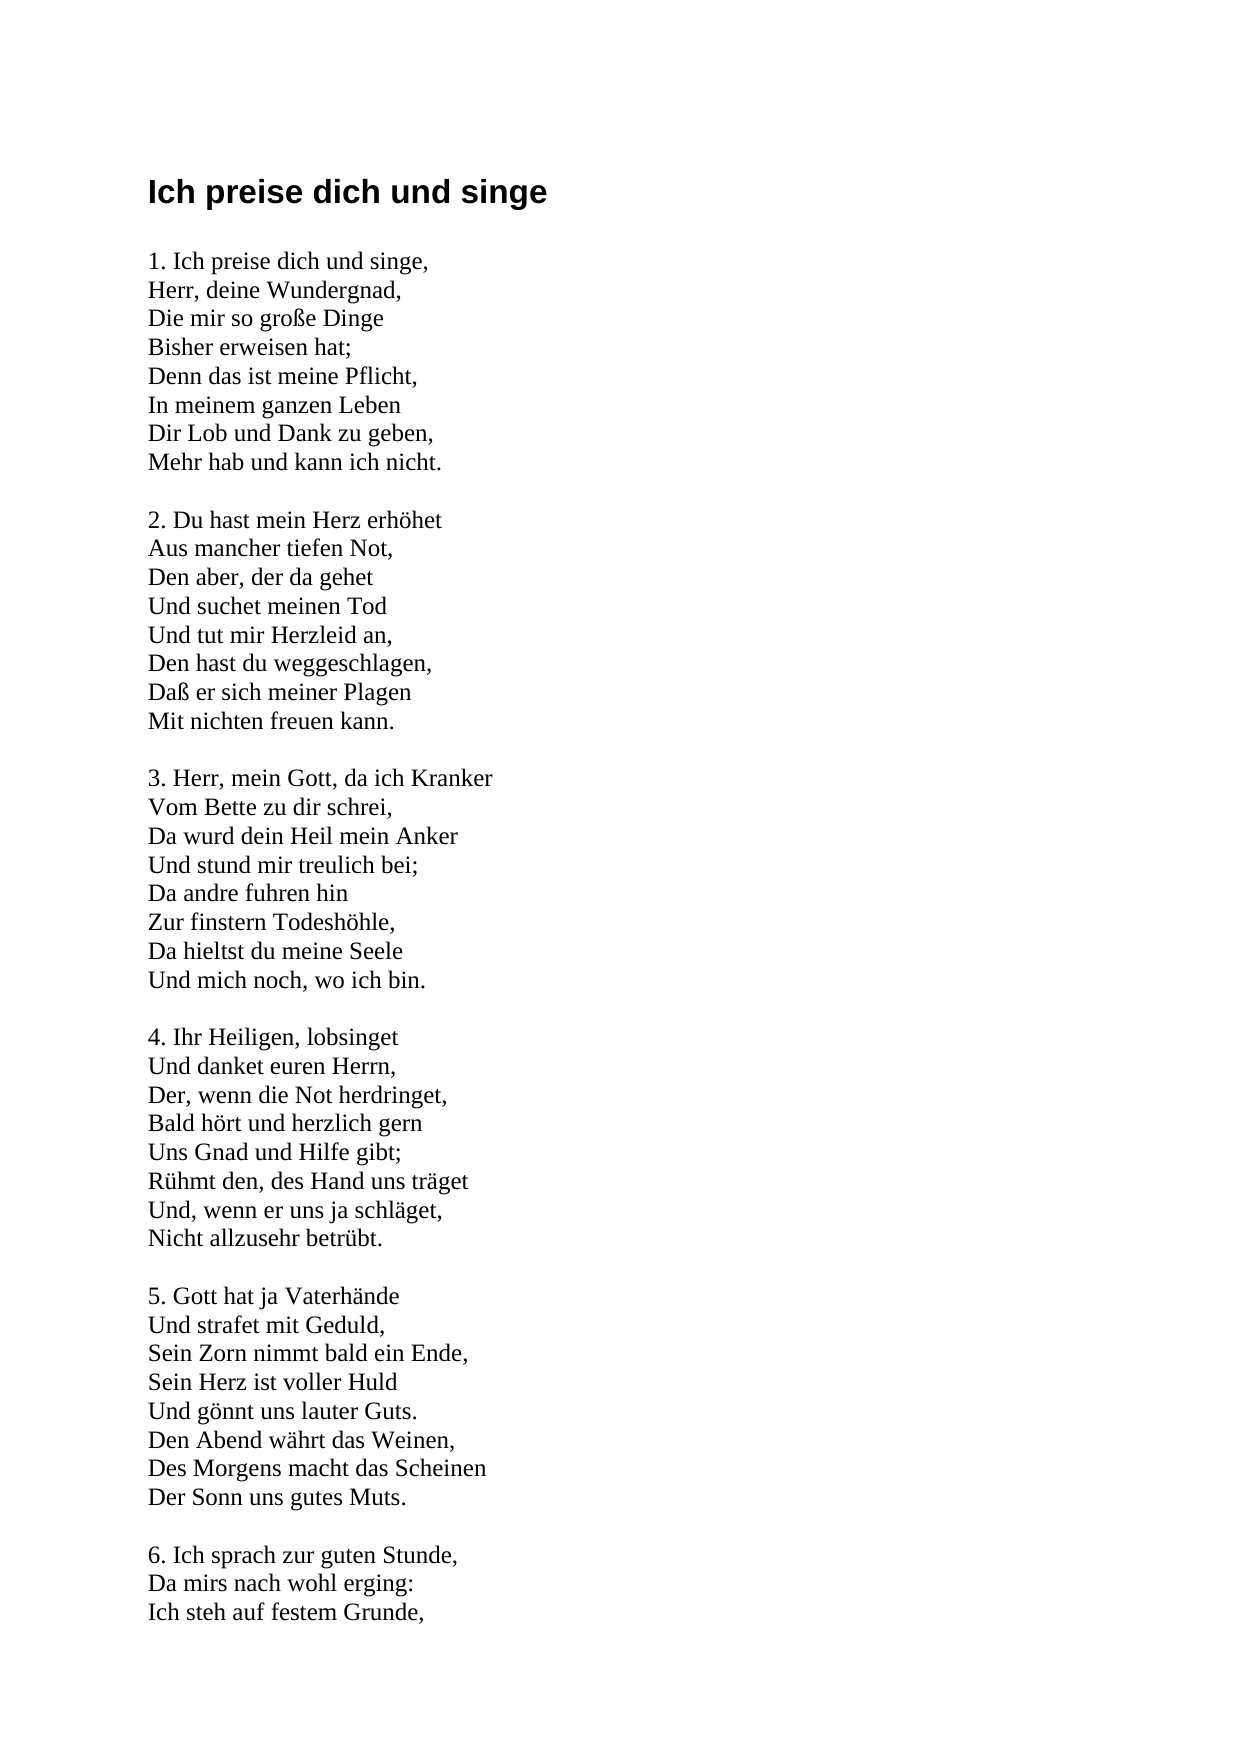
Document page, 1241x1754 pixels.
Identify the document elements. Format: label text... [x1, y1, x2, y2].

text 3. Herr, mein Gott, da ich Kranker [148, 763, 1093, 792]
text Rühmt den, des Hand uns träget [148, 1166, 1093, 1195]
text Und gönnt uns lauter Guts. [148, 1396, 1093, 1425]
text Und danket euren Herrn, [148, 1051, 1093, 1080]
text Des Morgens macht das Scheinen [148, 1453, 1093, 1482]
text Uns Gnad und Hilfe gibt; [148, 1137, 1093, 1166]
text Und, wenn er uns ja schläget, [148, 1195, 1093, 1223]
text Und suchet meinen Tod [148, 591, 1093, 620]
text Herr, deine Wundergnad, [148, 275, 1093, 303]
text Und strafet mit Geduld, [148, 1310, 1093, 1338]
text Der, wenn die Not herdringet, [148, 1080, 1093, 1108]
text Aus mancher tiefen Not, [148, 533, 1093, 562]
text Dir Lob und Dank zu geben, [148, 418, 1093, 447]
text Bald hört und herzlich gern [148, 1108, 1093, 1137]
text Nicht allzusehr betrübt. [148, 1223, 1093, 1252]
text Mehr hab und kann ich nicht. [148, 447, 1093, 476]
text Da andre fuhren hin [148, 878, 1093, 907]
text Den hast du weggeschlagen, [148, 648, 1093, 677]
text Und stund mir treulich bei; [148, 850, 1093, 878]
text Den Abend währt das Weinen, [148, 1425, 1093, 1453]
text 2. Du hast mein Herz erhöhet [148, 505, 1093, 533]
text 5. Gott hat ja Vaterhände [148, 1281, 1093, 1310]
text Da mirs nach wohl erging: [148, 1568, 1093, 1597]
text 6. Ich sprach zur guten Stunde, [148, 1540, 1093, 1568]
text 4. Ihr Heiligen, lobsinget [148, 1022, 1093, 1051]
text Bisher erweisen hat; [148, 332, 1093, 361]
text Zur finstern Todeshöhle, [148, 907, 1093, 936]
text Da hieltst du meine Seele [148, 936, 1093, 965]
text Daß er sich meiner Plagen [148, 677, 1093, 706]
text Sein Zorn nimmt bald ein Ende, [148, 1338, 1093, 1367]
text Denn das ist meine Pflicht, [148, 361, 1093, 390]
text In meinem ganzen Leben [148, 390, 1093, 418]
text Vom Bette zu dir schrei, [148, 792, 1093, 821]
text Und mich noch, wo ich bin. [148, 965, 1093, 993]
subtitle Ich preise dich und singe [148, 173, 1093, 211]
text Der Sonn uns gutes Muts. [148, 1482, 1093, 1511]
text Die mir so große Dinge [148, 303, 1093, 332]
text Den aber, der da gehet [148, 562, 1093, 591]
text Und tut mir Herzleid an, [148, 620, 1093, 648]
text Sein Herz ist voller Huld [148, 1367, 1093, 1396]
text Da wurd dein Heil mein Anker [148, 821, 1093, 850]
text 1. Ich preise dich und singe, [148, 246, 1093, 275]
text Mit nichten freuen kann. [148, 706, 1093, 735]
text Ich steh auf festem Grunde, [148, 1597, 1093, 1626]
